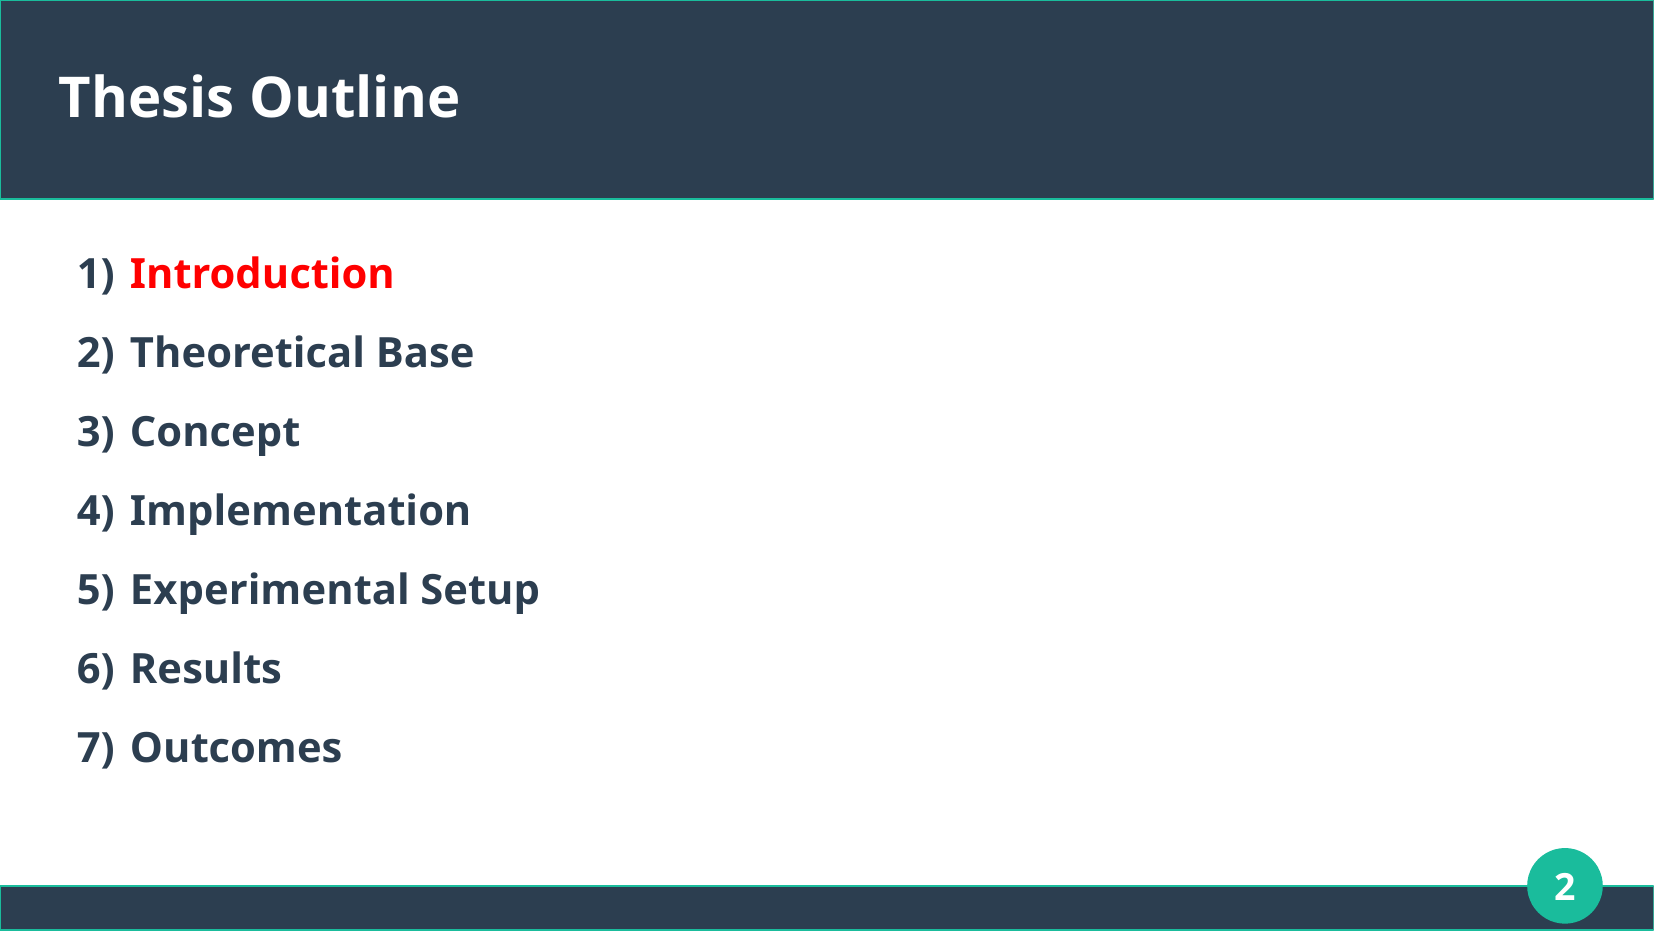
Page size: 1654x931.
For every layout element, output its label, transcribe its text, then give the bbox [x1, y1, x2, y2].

title Thesis Outline [59, 37, 1595, 155]
list Introduction Theoretical Base Concept Implementation Experimental Setup Results Outcomes [59, 243, 1595, 864]
